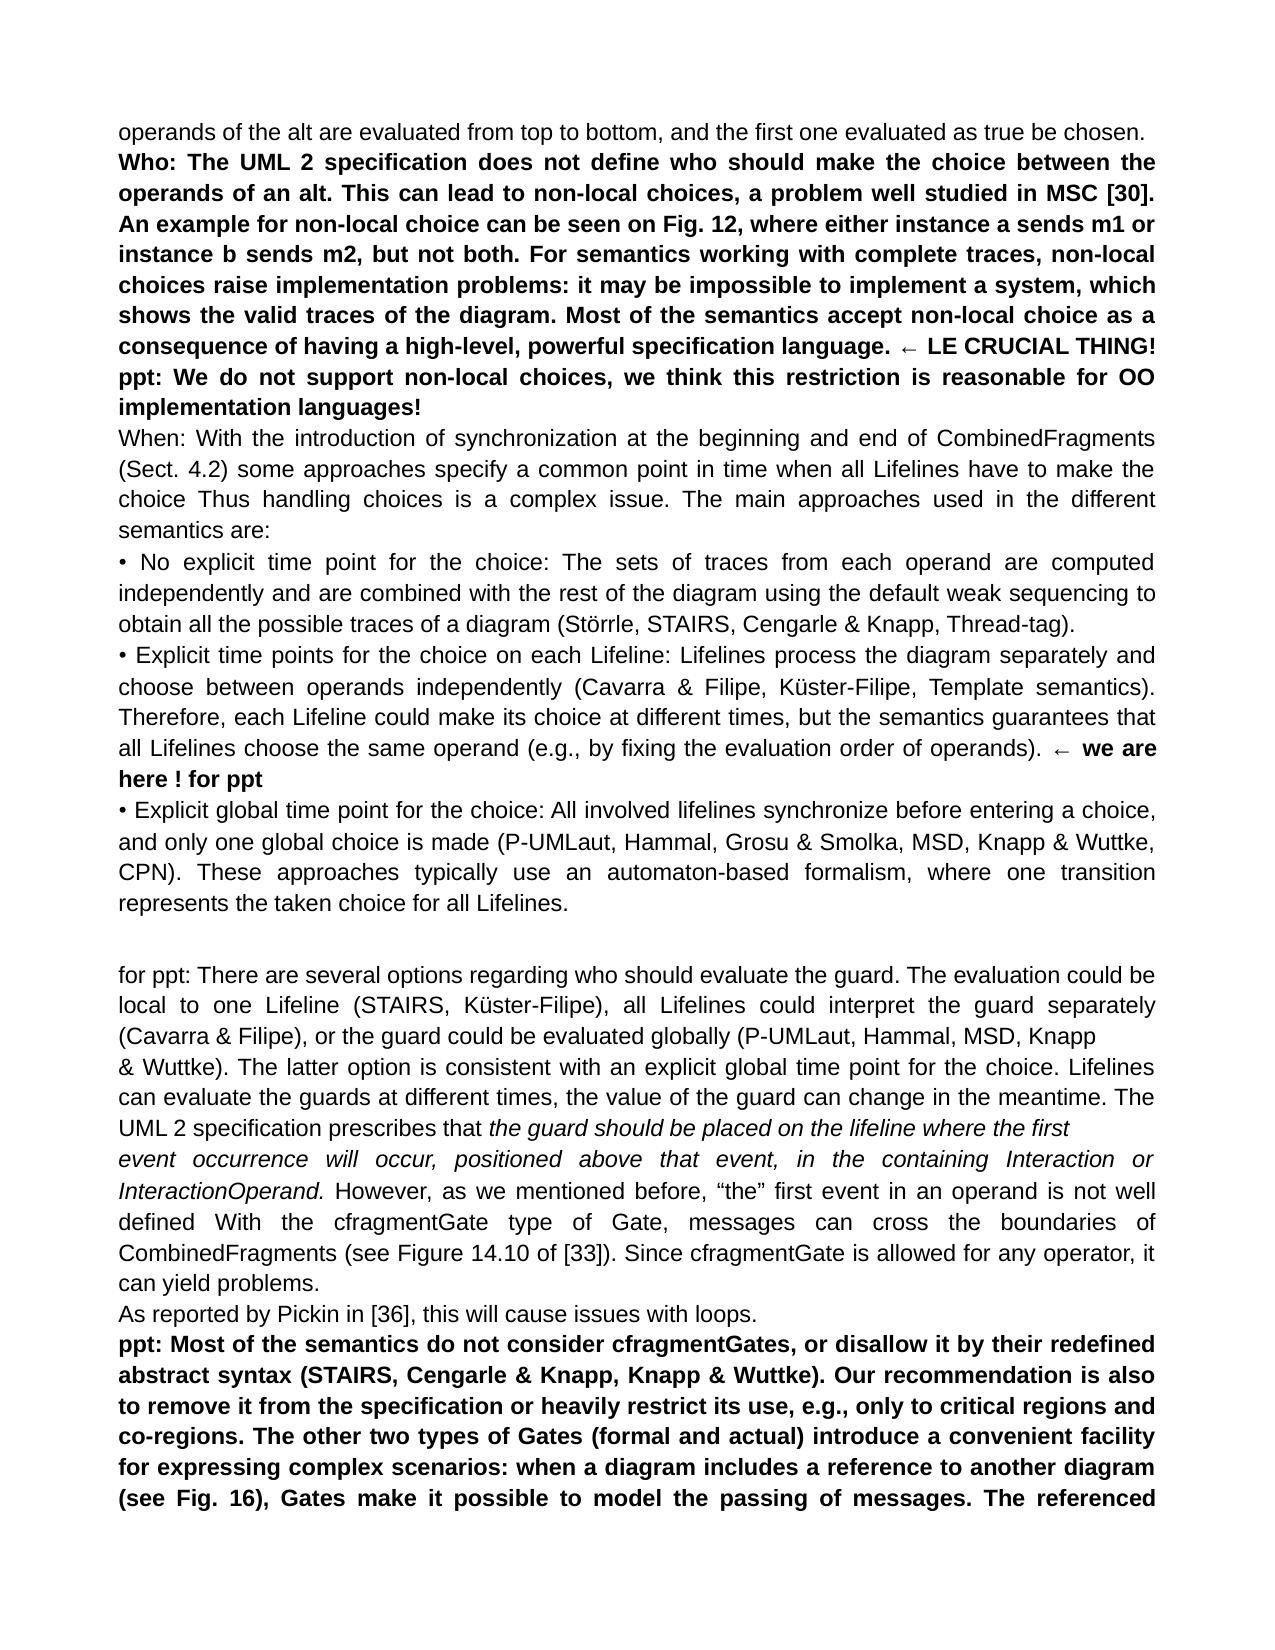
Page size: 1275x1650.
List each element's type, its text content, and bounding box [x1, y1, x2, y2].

text event occurrence will occur, positioned above that event, in the containing Interaction or InteractionOperand. However, as we mentioned before, “the” first event in an operand is not well defined With the cfragmentGate type of Gate, messages can cross the boundaries of CombinedFragments (see Figure 14.10 of [33]). Since cfragmentGate is allowed for any operator, it can yield problems. [118, 1145, 1157, 1296]
text • Explicit global time point for the choice: All involved lifelines synchronize before entering a choice, and only one global choice is made (P-UMLaut, Hammal, Grosu & Smolka, MSD, Knapp & Wuttke, CPN). These approaches typically use an automaton-based formalism, where one transition represents the taken choice for all Lifelines. [118, 796, 1157, 916]
text As reported by Pickin in [36], this will cause issues with loops. [118, 1300, 1157, 1327]
text operands of the alt are evaluated from top to bottom, and the first one evaluated as true be chosen. [118, 118, 1157, 145]
text • Explicit time points for the choice on each Lifeline: Lifelines process the diagram separately and choose between operands independently (Cavarra & Filipe, Küster-Filipe, Template semantics). Therefore, each Lifeline could make its choice at different times, but the semantics guarantees that all Lifelines choose the same operand (e.g., by fixing the evaluation order of operands). ← we are here ! for ppt [118, 641, 1157, 792]
text Who: The UML 2 specification does not define who should make the choice between the operands of an alt. This can lead to non-local choices, a problem well studied in MSC [30]. An example for non-local choice can be seen on Fig. 12, where either instance a sends m1 or instance b sends m2, but not both. For semantics working with complete traces, non-local choices raise implementation problems: it may be impossible to implement a system, which shows the valid traces of the diagram. Most of the semantics accept non-local choice as a consequence of having a high-level, powerful specification language. ← LE CRUCIAL THING! ppt: We do not support non-local choices, we think this restriction is reasonable for OO implementation languages! [118, 149, 1157, 421]
text • No explicit time point for the choice: The sets of traces from each operand are computed independently and are combined with the rest of the diagram using the default weak sequencing to obtain all the possible traces of a diagram (Störrle, STAIRS, Cengarle & Knapp, Thread-tag). [118, 547, 1157, 637]
text & Wuttke). The latter option is consistent with an explicit global time point for the choice. Lifelines can evaluate the guards at different times, the value of the guard can change in the meantime. The UML 2 specification prescribes that the guard should be placed on the lifeline where the first [118, 1053, 1157, 1141]
text ppt: Most of the semantics do not consider cfragmentGates, or disallow it by their redefined abstract syntax (STAIRS, Cengarle & Knapp, Knapp & Wuttke). Our recommendation is also to remove it from the specification or heavily restrict its use, e.g., only to critical regions and co-regions. The other two types of Gates (formal and actual) introduce a convenient facility for expressing complex scenarios: when a diagram includes a reference to another diagram (see Fig. 16), Gates make it possible to model the passing of messages. The referenced [118, 1331, 1157, 1511]
text When: With the introduction of synchronization at the beginning and end of CombinedFragments (Sect. 4.2) some approaches specify a common point in time when all Lifelines have to make the choice Thus handling choices is a complex issue. The main approaches used in the different semantics are: [118, 424, 1157, 543]
text for ppt: There are several options regarding who should evaluate the guard. The evaluation could be local to one Lifeline (STAIRS, Küster-Filipe), all Lifelines could interpret the guard separately (Cavarra & Filipe), or the guard could be evaluated globally (P-UMLaut, Hammal, MSD, Knapp [118, 961, 1157, 1049]
